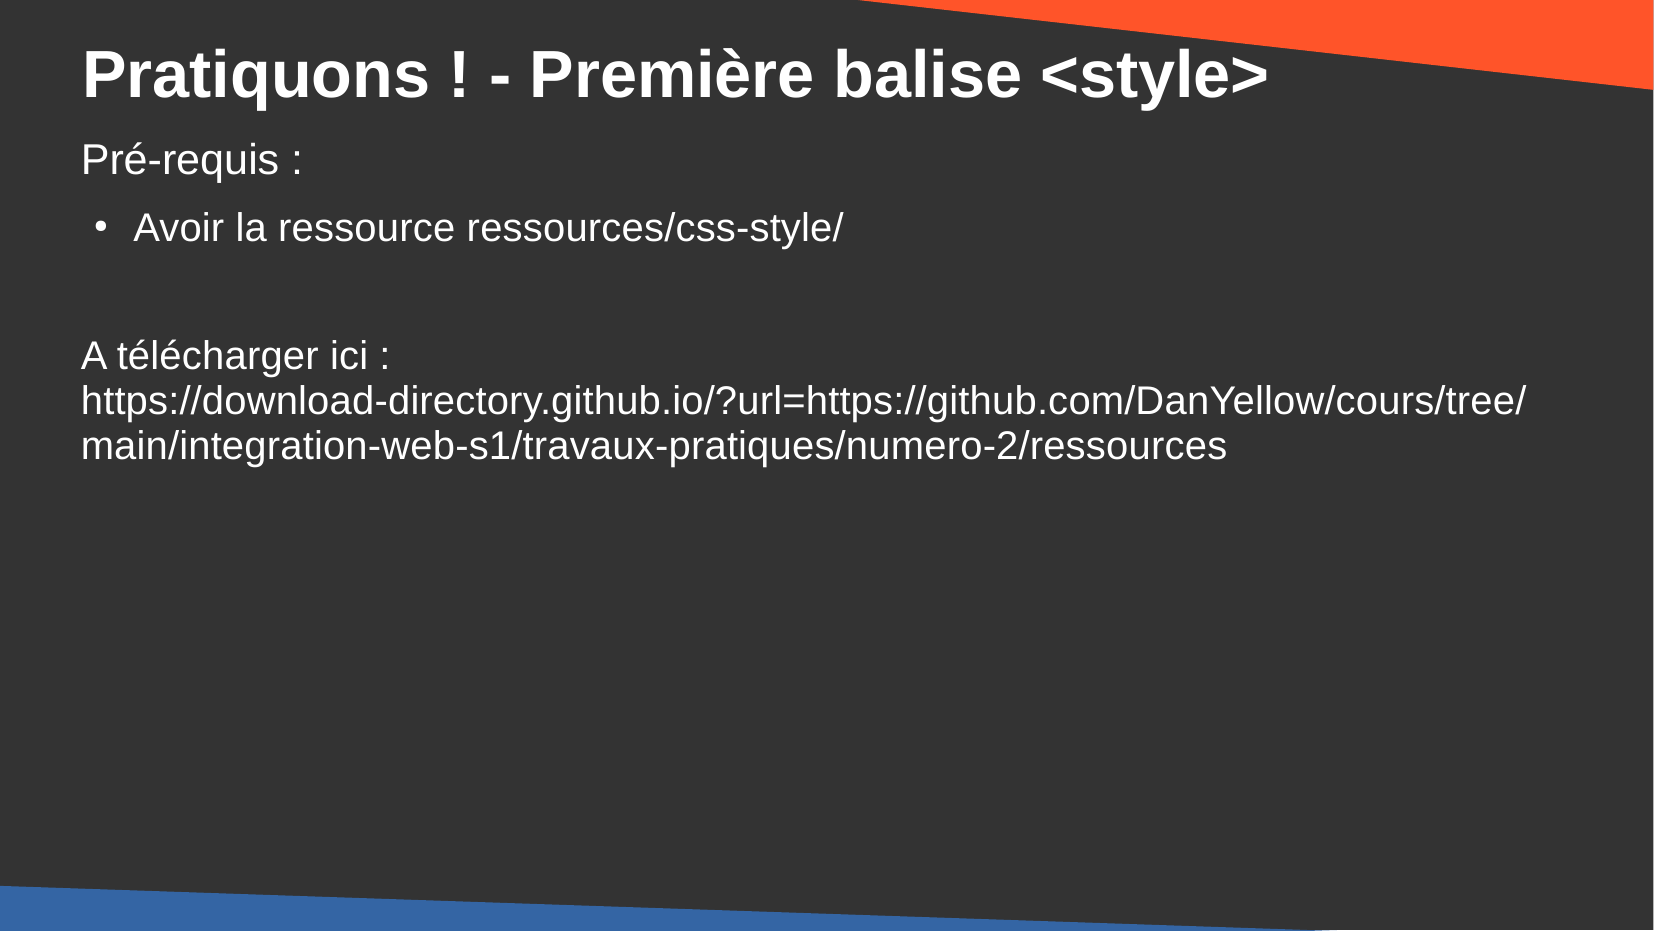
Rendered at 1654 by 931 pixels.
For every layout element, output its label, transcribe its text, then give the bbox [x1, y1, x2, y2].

text_box [0, 885, 1337, 931]
list Pré-requis : Avoir la ressource ressources/css-style/ A télécharger ici : https://download-directory.github.io/?url=https://github.com/DanYellow/cours/tree/main/integration-web-s1/travaux-pratiques/numero-2/ressources [80, 135, 1620, 473]
title Pratiquons ! - Première balise <style> [82, 37, 1571, 114]
text_box [857, 0, 1654, 90]
